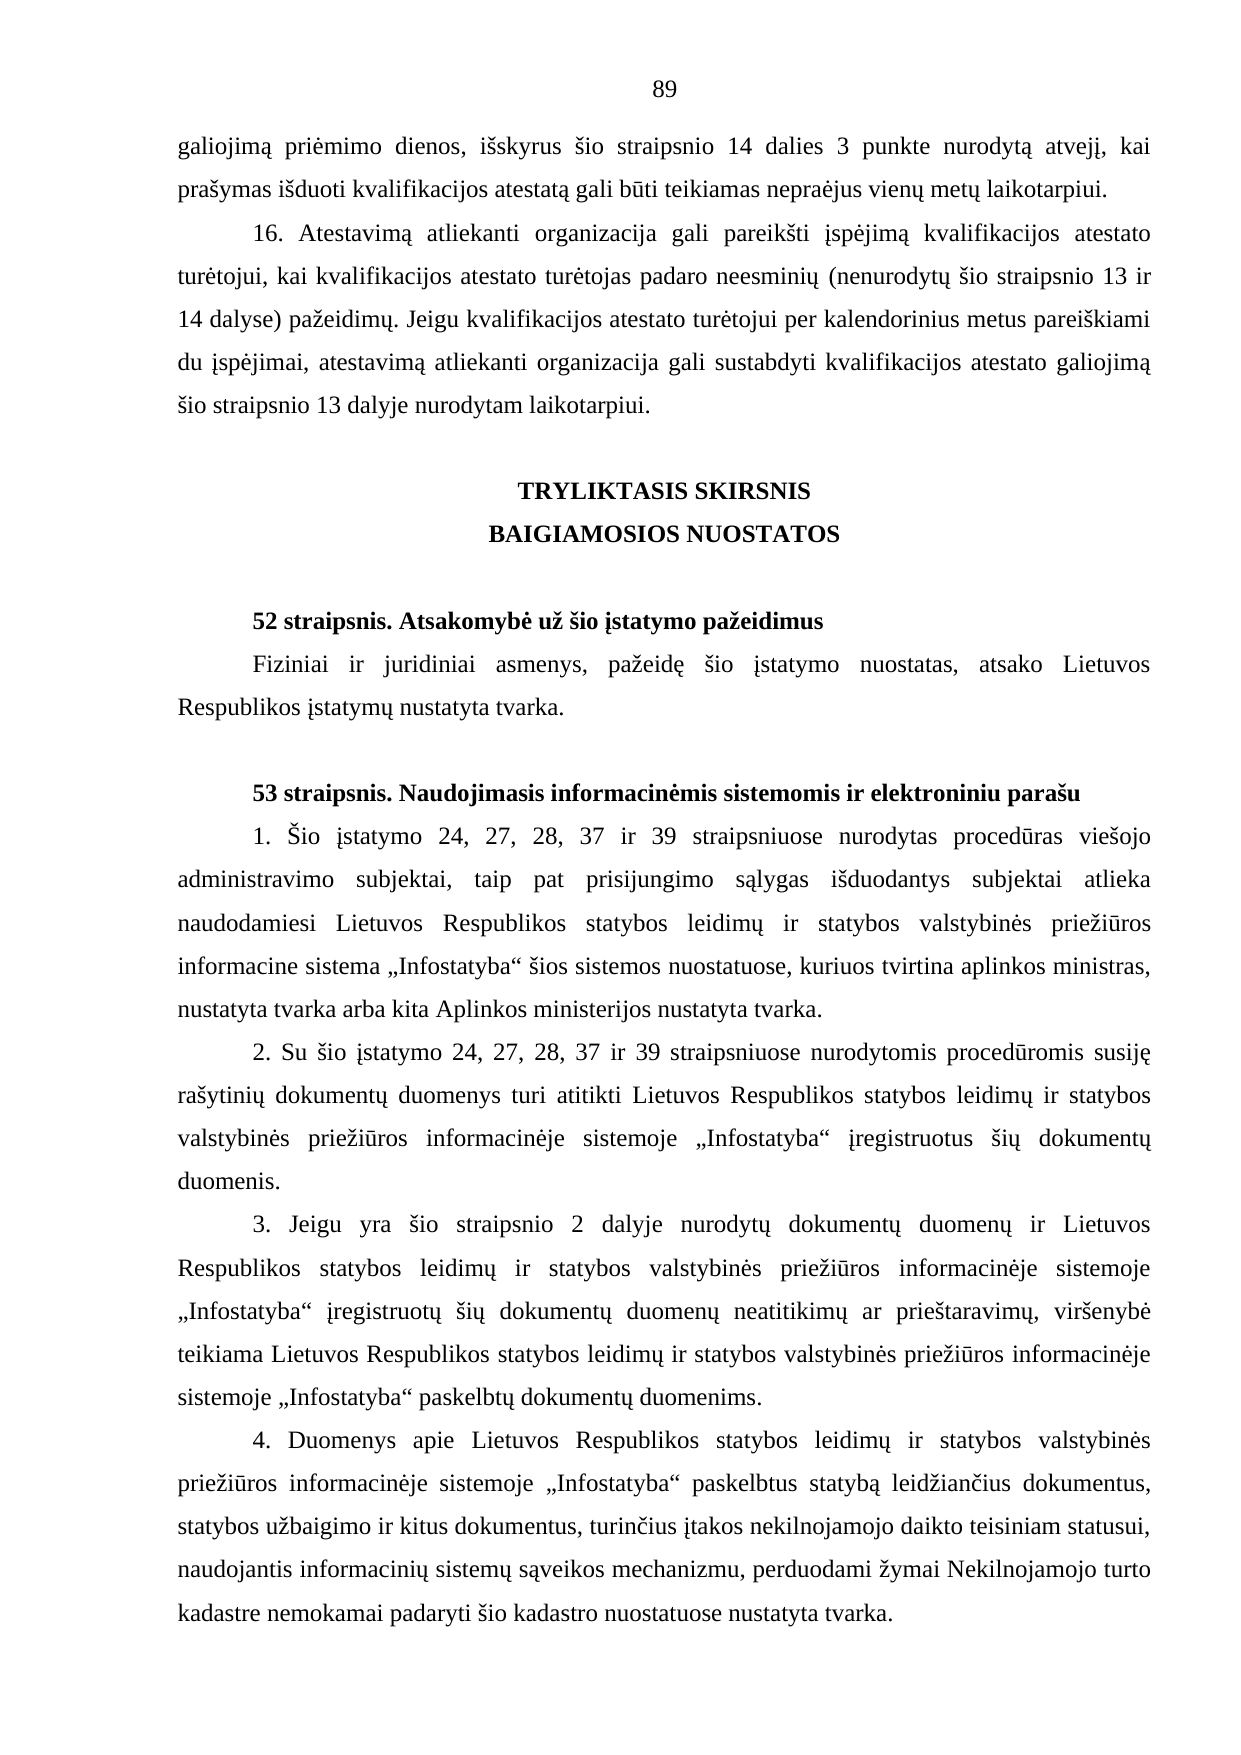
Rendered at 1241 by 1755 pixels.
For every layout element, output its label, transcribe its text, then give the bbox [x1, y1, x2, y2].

text 52 straipsnis. Atsakomybė už šio įstatymo pažeidimus [177, 606, 1152, 634]
text 3. Jeigu yra šio straipsnio 2 dalyje nurodytų dokumentų duomenų ir Lietuvos Respublikos statybos leidimų ir statybos valstybinės priežiūros informacinėje sistemoje „Infostatyba“ įregistruotų šių dokumentų duomenų neatitikimų ar prieštaravimų, viršenybė teikiama Lietuvos Respublikos statybos leidimų ir statybos valstybinės priežiūros informacinėje sistemoje „Infostatyba“ paskelbtų dokumentų duomenims. [177, 1209, 1152, 1411]
text Fiziniai ir juridiniai asmenys, pažeidę šio įstatymo nuostatas, atsako Lietuvos Respublikos įstatymų nustatyta tvarka. [177, 649, 1152, 721]
text galiojimą priėmimo dienos, išskyrus šio straipsnio 14 dalies 3 punkte nurodytą atvejį, kai prašymas išduoti kvalifikacijos atestatą gali būti teikiamas nepraėjus vienų metų laikotarpiui. [177, 131, 1152, 203]
text 2. Su šio įstatymo 24, 27, 28, 37 ir 39 straipsniuose nurodytomis procedūromis susiję rašytinių dokumentų duomenys turi atitikti Lietuvos Respublikos statybos leidimų ir statybos valstybinės priežiūros informacinėje sistemoje „Infostatyba“ įregistruotus šių dokumentų duomenis. [177, 1037, 1152, 1195]
text 1. Šio įstatymo 24, 27, 28, 37 ir 39 straipsniuose nurodytas procedūras viešojo administravimo subjektai, taip pat prisijungimo sąlygas išduodantys subjektai atlieka naudodamiesi Lietuvos Respublikos statybos leidimų ir statybos valstybinės priežiūros informacine sistema „Infostatyba“ šios sistemos nuostatuose, kuriuos tvirtina aplinkos ministras, nustatyta tvarka arba kita Aplinkos ministerijos nustatyta tvarka. [177, 821, 1152, 1023]
text BAIGIAMOSIOS NUOSTATOS [177, 519, 1152, 548]
text 53 straipsnis. Naudojimasis informacinėmis sistemomis ir elektroniniu parašu [177, 778, 1152, 807]
text 4. Duomenys apie Lietuvos Respublikos statybos leidimų ir statybos valstybinės priežiūros informacinėje sistemoje „Infostatyba“ paskelbtus statybą leidžiančius dokumentus, statybos užbaigimo ir kitus dokumentus, turinčius įtakos nekilnojamojo daikto teisiniam statusui, naudojantis informacinių sistemų sąveikos mechanizmu, perduodami žymai Nekilnojamojo turto kadastre nemokamai padaryti šio kadastro nuostatuose nustatyta tvarka. [177, 1425, 1152, 1626]
text 16. Atestavimą atliekanti organizacija gali pareikšti įspėjimą kvalifikacijos atestato turėtojui, kai kvalifikacijos atestato turėtojas padaro neesminių (nenurodytų šio straipsnio 13 ir 14 dalyse) pažeidimų. Jeigu kvalifikacijos atestato turėtojui per kalendorinius metus pareiškiami du įspėjimai, atestavimą atliekanti organizacija gali sustabdyti kvalifikacijos atestato galiojimą šio straipsnio 13 dalyje nurodytam laikotarpiui. [177, 218, 1152, 419]
text TRYLIKTASIS SKIRSNIS [177, 476, 1152, 505]
